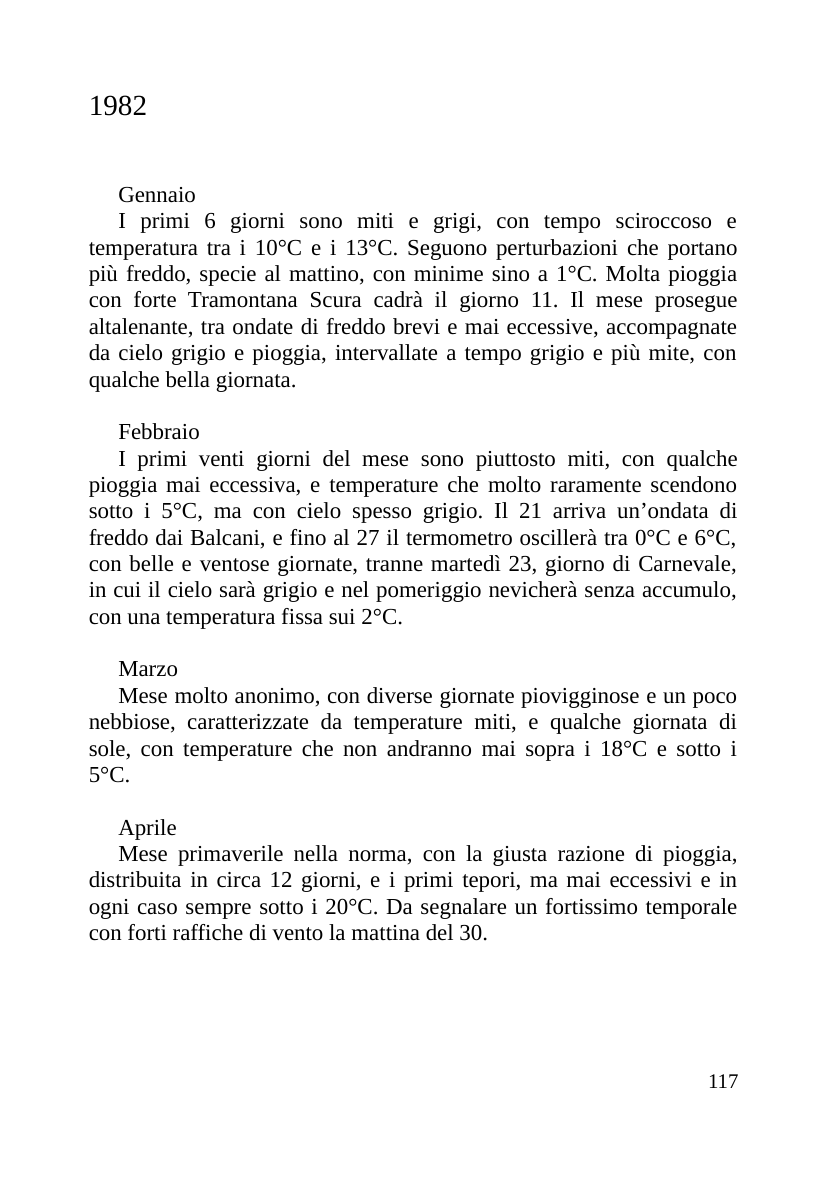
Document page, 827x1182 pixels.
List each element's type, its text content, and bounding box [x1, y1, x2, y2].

text Febbraio [88, 418, 738, 445]
text I primi 6 giorni sono miti e grigi, con tempo sciroccoso e temperatura tra i 10°C e i 13°C. Seguono perturbazioni che portano più freddo, specie al mattino, con minime sino a 1°C. Molta pioggia con forte Tramontana Scura cadrà il giorno 11. Il mese prosegue altalenante, tra ondate di freddo brevi e mai eccessive, accompagnate da cielo grigio e pioggia, intervallate a tempo grigio e più mite, con qualche bella giornata. [88, 207, 738, 392]
text Aprile [88, 814, 738, 840]
text Gennaio [88, 181, 738, 207]
text Mese primaverile nella norma, con la giusta razione di pioggia, distribuita in circa 12 giorni, e i primi tepori, ma mai eccessivi e in ogni caso sempre sotto i 20°C. Da segnalare un fortissimo temporale con forti raffiche di vento la mattina del 30. [88, 840, 738, 945]
text I primi venti giorni del mese sono piuttosto miti, con qualche pioggia mai eccessiva, e temperature che molto raramente scendono sotto i 5°C, ma con cielo spesso grigio. Il 21 arriva un’ondata di freddo dai Balcani, e fino al 27 il termometro oscillerà tra 0°C e 6°C, con belle e ventose giornate, tranne martedì 23, giorno di Carnevale, in cui il cielo sarà grigio e nel pomeriggio nevicherà senza accumulo, con una temperatura fissa sui 2°C. [88, 445, 738, 629]
text Marzo [88, 656, 738, 682]
text Mese molto anonimo, con diverse giornate piovigginose e un poco nebbiose, caratterizzate da temperature miti, e qualche giornata di sole, con temperature che non andranno mai sopra i 18°C e sotto i 5°C. [88, 682, 738, 787]
subtitle 1982 [88, 88, 738, 122]
